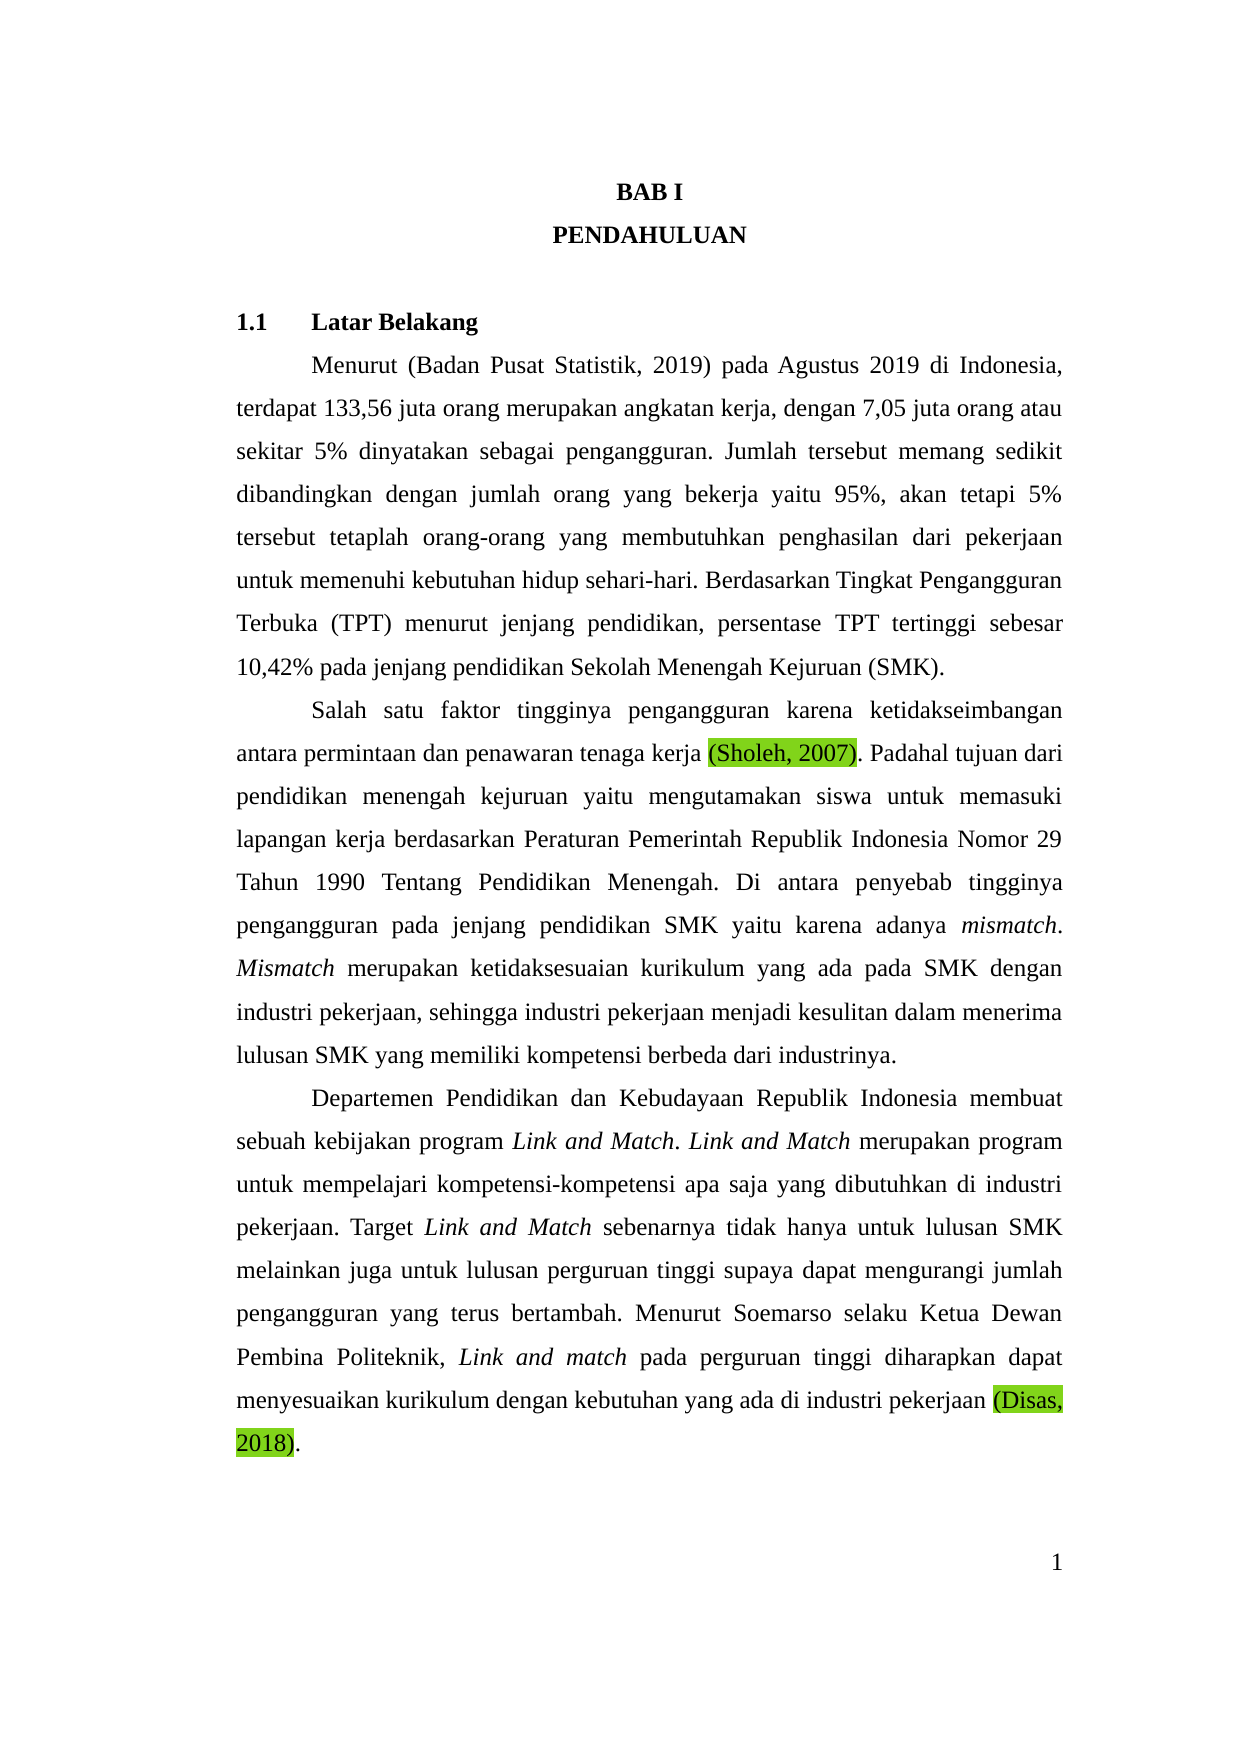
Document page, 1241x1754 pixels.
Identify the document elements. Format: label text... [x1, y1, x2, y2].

subtitle PENDAHULUAN [236, 220, 1063, 249]
text Salah satu faktor tingginya pengangguran karena ketidakseimbangan antara permintaan dan penawaran tenaga kerja (Sholeh, 2007). Padahal tujuan dari pendidikan menengah kejuruan yaitu mengutamakan siswa untuk memasuki lapangan kerja berdasarkan Peraturan Pemerintah Republik Indonesia Nomor 29 Tahun 1990 Tentang Pendidikan Menengah. Di antara penyebab tingginya pengangguran pada jenjang pendidikan SMK yaitu karena adanya mismatch. Mismatch merupakan ketidaksesuaian kurikulum yang ada pada SMK dengan industri pekerjaan, sehingga industri pekerjaan menjadi kesulitan dalam menerima lulusan SMK yang memiliki kompetensi berbeda dari industrinya. [236, 695, 1063, 1068]
text Departemen Pendidikan dan Kebudayaan Republik Indonesia membuat sebuah kebijakan program Link and Match. Link and Match merupakan program untuk mempelajari kompetensi-kompetensi apa saja yang dibutuhkan di industri pekerjaan. Target Link and Match sebenarnya tidak hanya untuk lulusan SMK melainkan juga untuk lulusan perguruan tinggi supaya dapat mengurangi jumlah pengangguran yang terus bertambah. Menurut Soemarso selaku Ketua Dewan Pembina Politeknik, Link and match pada perguruan tinggi diharapkan dapat menyesuaikan kurikulum dengan kebutuhan yang ada di industri pekerjaan (Disas, 2018). [236, 1083, 1063, 1457]
subtitle BAB I [236, 177, 1063, 206]
text Menurut (Badan Pusat Statistik, 2019) pada Agustus 2019 di Indonesia, terdapat 133,56 juta orang merupakan angkatan kerja, dengan 7,05 juta orang atau sekitar 5% dinyatakan sebagai pengangguran. Jumlah tersebut memang sedikit dibandingkan dengan jumlah orang yang bekerja yaitu 95%, akan tetapi 5% tersebut tetaplah orang-orang yang membutuhkan penghasilan dari pekerjaan untuk memenuhi kebutuhan hidup sehari-hari. Berdasarkan Tingkat Pengangguran Terbuka (TPT) menurut jenjang pendidikan, persentase TPT tertinggi sebesar 10,42% pada jenjang pendidikan Sekolah Menengah Kejuruan (SMK). [236, 350, 1063, 680]
subtitle 1.1 Latar Belakang [236, 307, 1063, 335]
